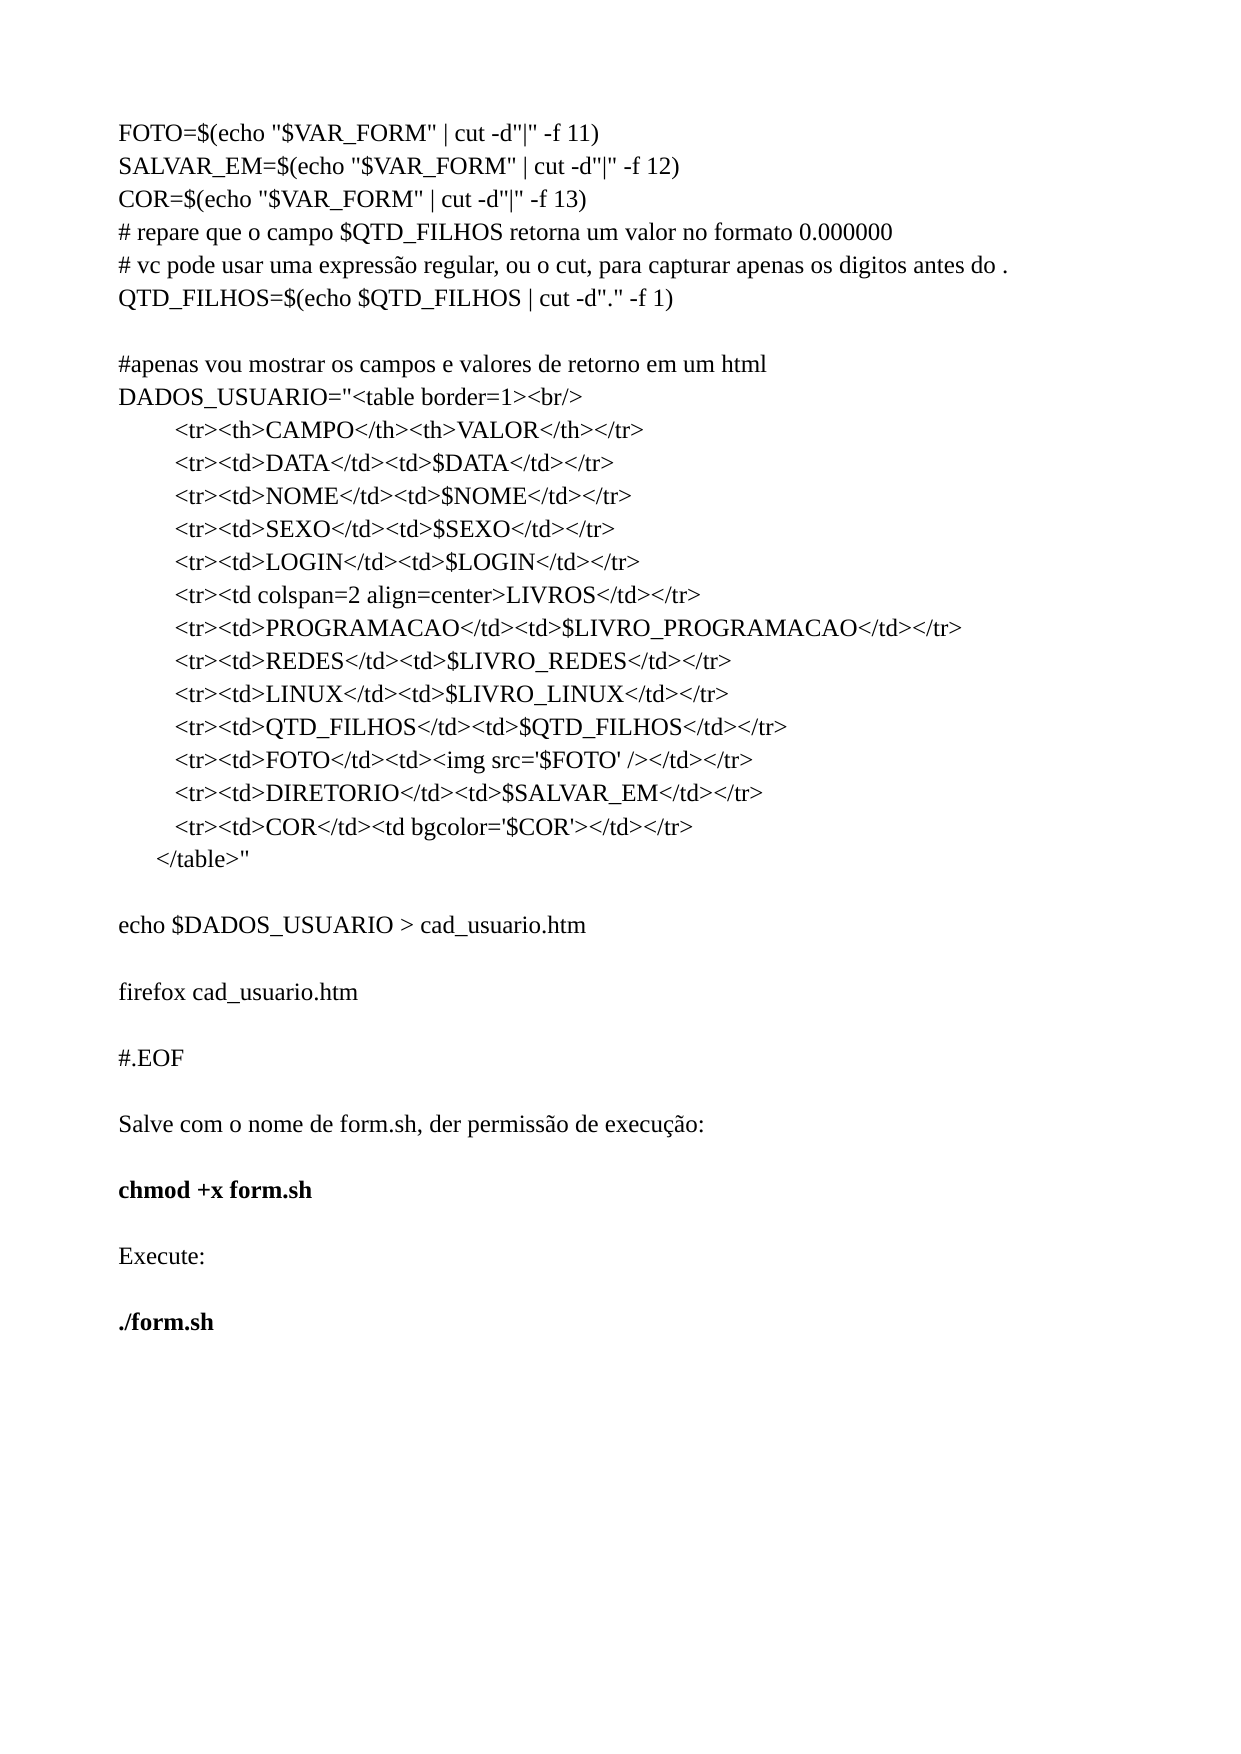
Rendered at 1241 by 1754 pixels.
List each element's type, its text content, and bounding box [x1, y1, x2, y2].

text Salve com o nome de form.sh, der permissão de execução: chmod +x form.sh Execute: ./form.sh [118, 1076, 1122, 1336]
text FOTO=$(echo "$VAR_FORM" | cut -d"|" -f 11) SALVAR_EM=$(echo "$VAR_FORM" | cut -d"|" -f 12) COR=$(echo "$VAR_FORM" | cut -d"|" -f 13) # repare que o campo $QTD_FILHOS retorna um valor no formato 0.000000 # vc pode usar uma expressão regular, ou o cut, para capturar apenas os digitos antes do . QTD_FILHOS=$(echo $QTD_FILHOS | cut -d"." -f 1) #apenas vou mostrar os campos e valores de retorno em um html DADOS_USUARIO="<table border=1><br/> <tr><th>CAMPO</th><th>VALOR</th></tr> <tr><td>DATA</td><td>$DATA</td></tr> <tr><td>NOME</td><td>$NOME</td></tr> <tr><td>SEXO</td><td>$SEXO</td></tr> <tr><td>LOGIN</td><td>$LOGIN</td></tr> <tr><td colspan=2 align=center>LIVROS</td></tr> <tr><td>PROGRAMACAO</td><td>$LIVRO_PROGRAMACAO</td></tr> <tr><td>REDES</td><td>$LIVRO_REDES</td></tr> <tr><td>LINUX</td><td>$LIVRO_LINUX</td></tr> <tr><td>QTD_FILHOS</td><td>$QTD_FILHOS</td></tr> <tr><td>FOTO</td><td><img src='$FOTO' /></td></tr> <tr><td>DIRETORIO</td><td>$SALVAR_EM</td></tr> <tr><td>COR</td><td bgcolor='$COR'></td></tr> </table>" echo $DADOS_USUARIO > cad_usuario.htm firefox cad_usuario.htm #.EOF [118, 118, 1122, 1071]
